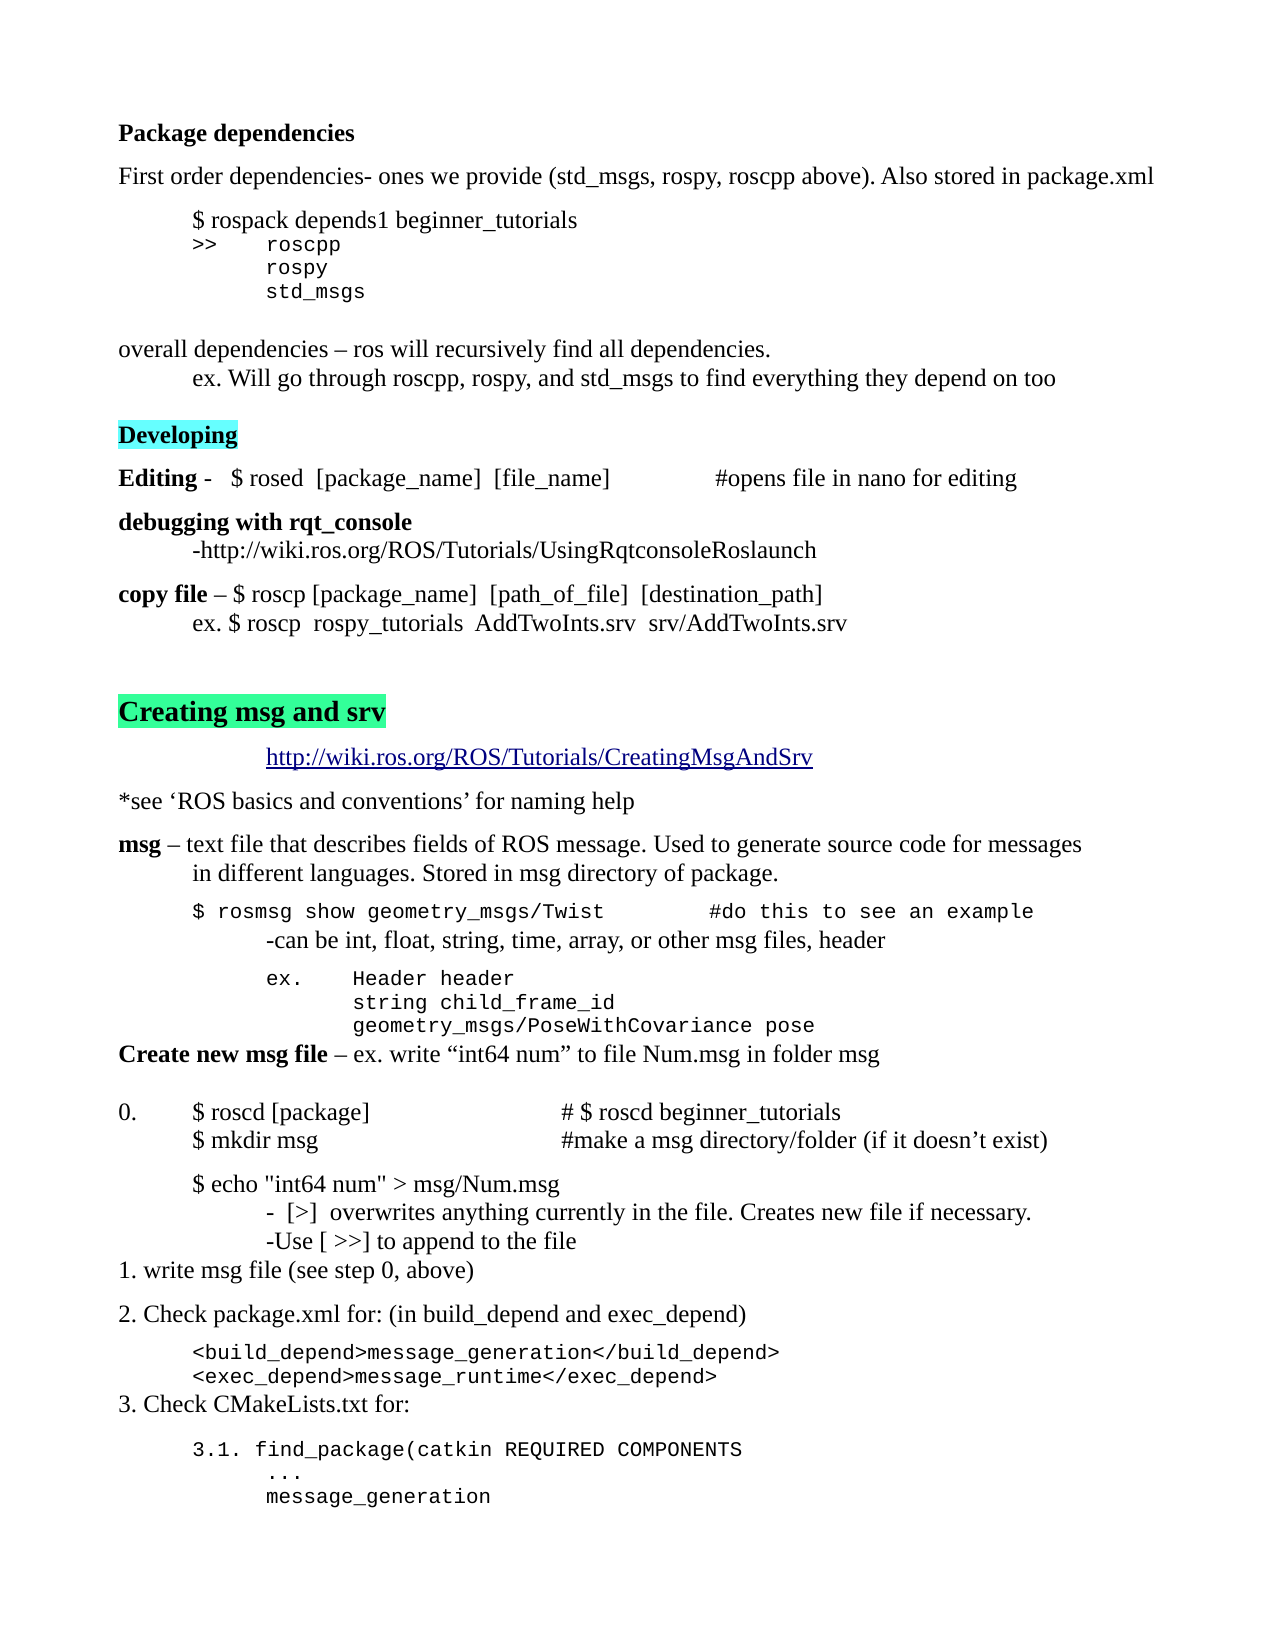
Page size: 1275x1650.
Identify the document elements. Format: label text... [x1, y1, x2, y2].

text $ mkdir msg #make a msg directory/folder (if it doesn’t exist) [118, 1125, 1157, 1154]
text Create new msg file – ex. write “int64 num” to file Num.msg in folder msg [118, 1039, 1157, 1068]
text Creating msg and srv [118, 694, 1157, 728]
text 0. $ roscd [package] # $ roscd beginner_tutorials [118, 1097, 1157, 1125]
text copy file – $ roscp [package_name] [path_of_file] [destination_path] [118, 579, 1157, 608]
text overall dependencies – ros will recursively find all dependencies. [118, 334, 1157, 363]
text ex. Header header [118, 968, 1157, 992]
text <exec_depend>message_runtime</exec_depend> [118, 1366, 1157, 1389]
text msg – text file that describes fields of ROS message. Used to generate source code for messages in different languages. Stored in msg directory of package. [118, 829, 1157, 887]
text $ rospack depends1 beginner_tutorials [118, 205, 1157, 233]
text http://wiki.ros.org/ROS/Tutorials/CreatingMsgAndSrv [118, 742, 1157, 771]
text ... [118, 1462, 1157, 1486]
text geometry_msgs/PoseWithCovariance pose [118, 1016, 1157, 1039]
text -http://wiki.ros.org/ROS/Tutorials/UsingRqtconsoleRoslaunch [118, 536, 1157, 564]
text 2. Check package.xml for: (in build_depend and exec_depend) [118, 1299, 1157, 1327]
list >> roscpp [162, 233, 1157, 257]
text 1. write msg file (see step 0, above) [118, 1255, 1157, 1284]
text - [>] overwrites anything currently in the file. Creates new file if necessary. [118, 1197, 1157, 1226]
text ex. Will go through roscpp, rospy, and std_msgs to find everything they depend on too [118, 363, 1157, 391]
text *see ‘ROS basics and conventions’ for naming help [118, 786, 1157, 814]
text ex. $ roscp rospy_tutorials AddTwoInts.srv srv/AddTwoInts.srv [118, 608, 1157, 666]
text 3. Check CMakeLists.txt for: [118, 1389, 1157, 1418]
text string child_frame_id [118, 992, 1157, 1016]
text Package dependencies [118, 118, 1157, 147]
text <build_depend>message_generation</build_depend> [118, 1342, 1157, 1366]
text Developing [118, 420, 1157, 449]
text $ rosmsg show geometry_msgs/Twist #do this to see an example [118, 901, 1157, 925]
text Editing - $ rosed [package_name] [file_name] #opens file in nano for editing [118, 463, 1157, 492]
text -can be int, float, string, time, array, or other msg files, header [118, 925, 1157, 954]
text $ echo "int64 num" > msg/Num.msg [118, 1169, 1157, 1197]
text -Use [ >>] to append to the file [118, 1226, 1157, 1255]
list std_msgs [236, 281, 1157, 304]
text message_generation [118, 1486, 1157, 1509]
text 3.1. find_package(catkin REQUIRED COMPONENTS [118, 1433, 1157, 1462]
text First order dependencies- ones we provide (std_msgs, rospy, roscpp above). Also stored in package.xml [118, 161, 1157, 190]
list rospy [236, 257, 1157, 281]
text debugging with rqt_console [118, 507, 1157, 536]
